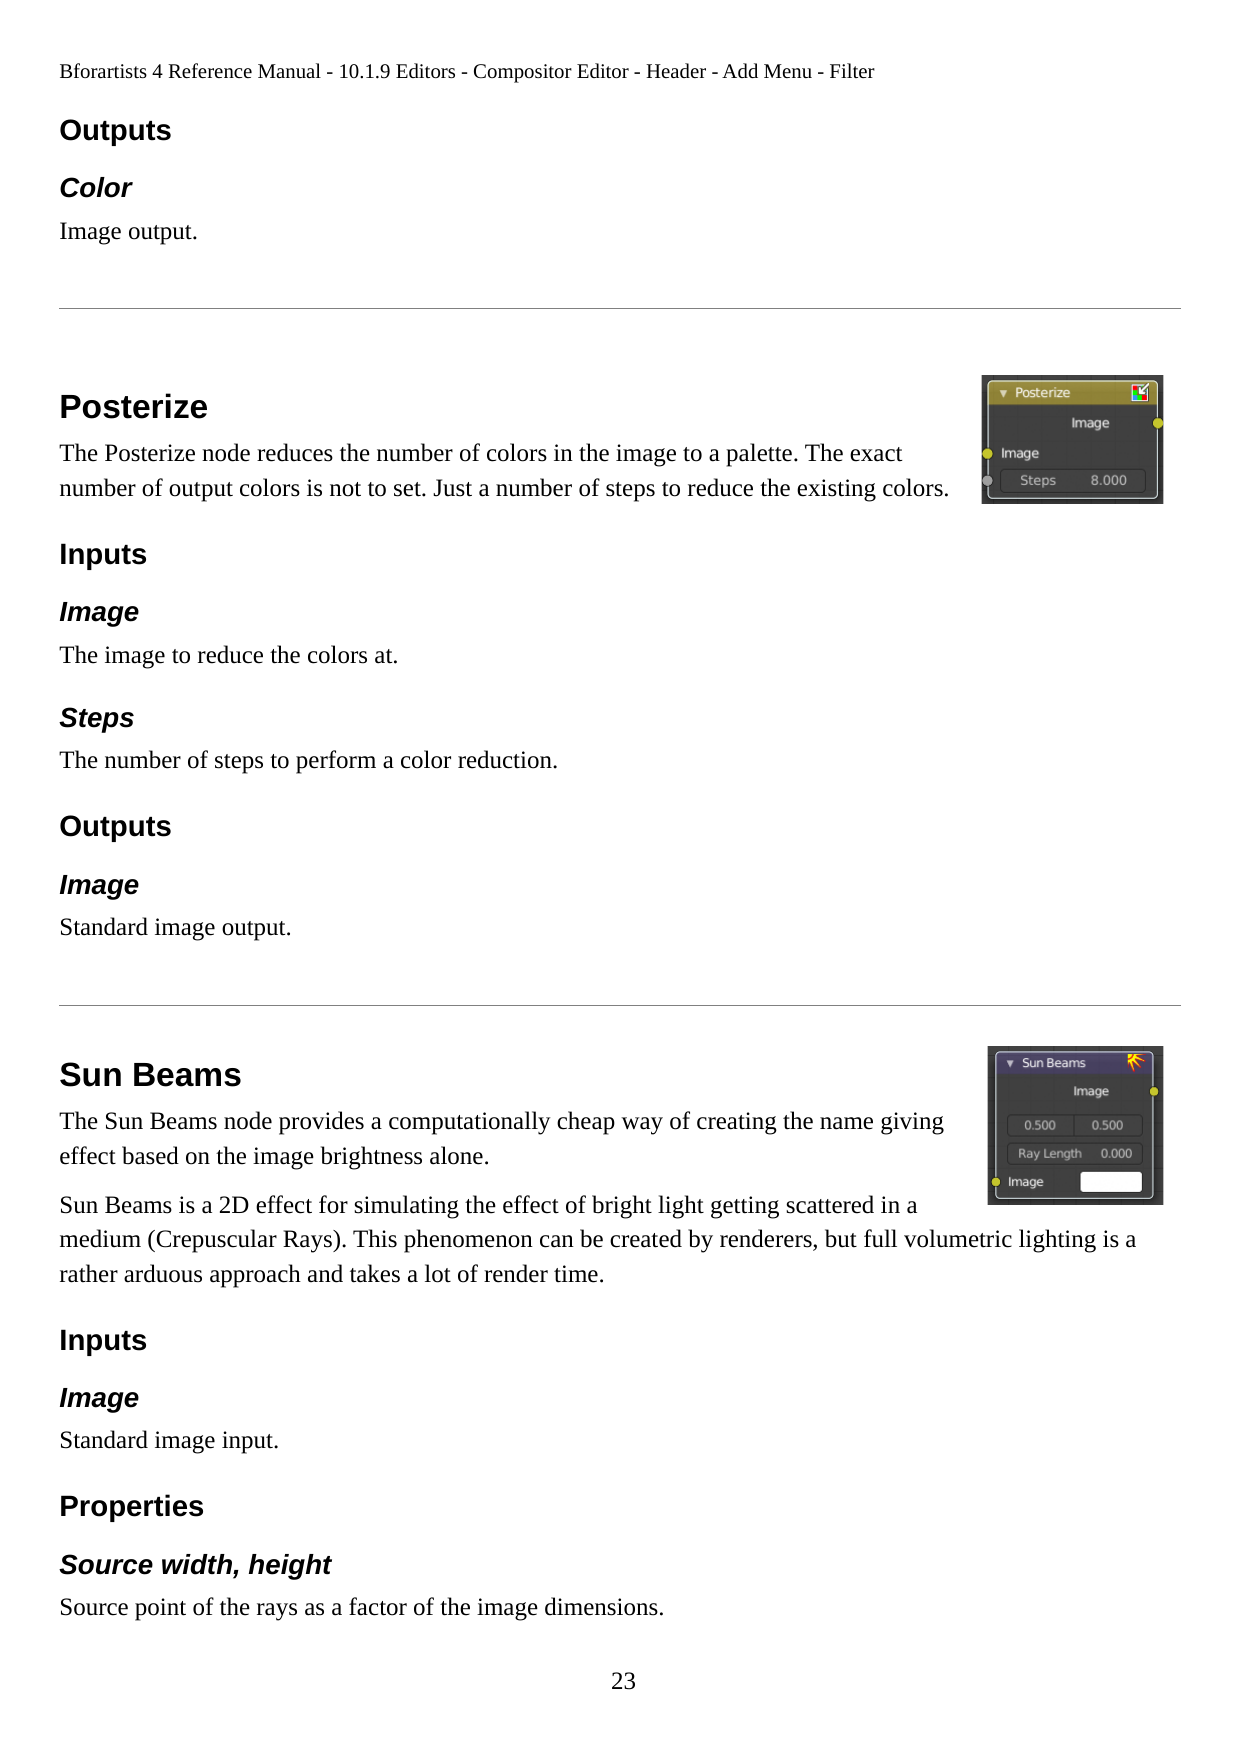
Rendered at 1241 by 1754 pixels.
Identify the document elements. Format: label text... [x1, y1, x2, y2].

picture [987, 1046, 1164, 1205]
subtitle [1164, 1055, 1181, 1094]
text Standard image output. [59, 912, 1181, 941]
text Image output. [59, 216, 1181, 244]
text Sun Beams is a 2D effect for simulating the effect of bright light getting scattered in a medium (Crepuscular Rays). This phenomenon can be created by renderers, but full volumetric lighting is a rather arduous approach and takes a lot of render time. [59, 1190, 1181, 1288]
subtitle Steps [59, 701, 1181, 733]
subtitle Sun Beams [59, 1055, 987, 1094]
subtitle Outputs [59, 809, 1181, 843]
subtitle [1164, 387, 1181, 426]
text The image to reduce the colors at. [59, 640, 1181, 668]
subtitle Properties [59, 1489, 1181, 1523]
picture [981, 375, 1164, 504]
subtitle Outputs [59, 113, 1181, 146]
text The Sun Beams node provides a computationally cheap way of creating the name giving effect based on the image brightness alone. [59, 1106, 987, 1169]
text Source point of the rays as a factor of the image dimensions. [59, 1592, 1181, 1621]
text Standard image input. [59, 1426, 1181, 1454]
subtitle Posterize [59, 387, 981, 426]
text The number of steps to perform a color reduction. [59, 746, 1181, 774]
subtitle Color [59, 171, 1181, 203]
subtitle Inputs [59, 1322, 1181, 1356]
subtitle Image [59, 595, 1181, 627]
text The Posterize node reduces the number of colors in the image to a palette. The exact number of output colors is not to set. Just a number of steps to reduce the existing colors. [59, 438, 981, 502]
subtitle Image [59, 1381, 1181, 1413]
subtitle Image [59, 868, 1181, 900]
subtitle Inputs [59, 537, 1181, 570]
subtitle Source width, height [59, 1548, 1181, 1580]
